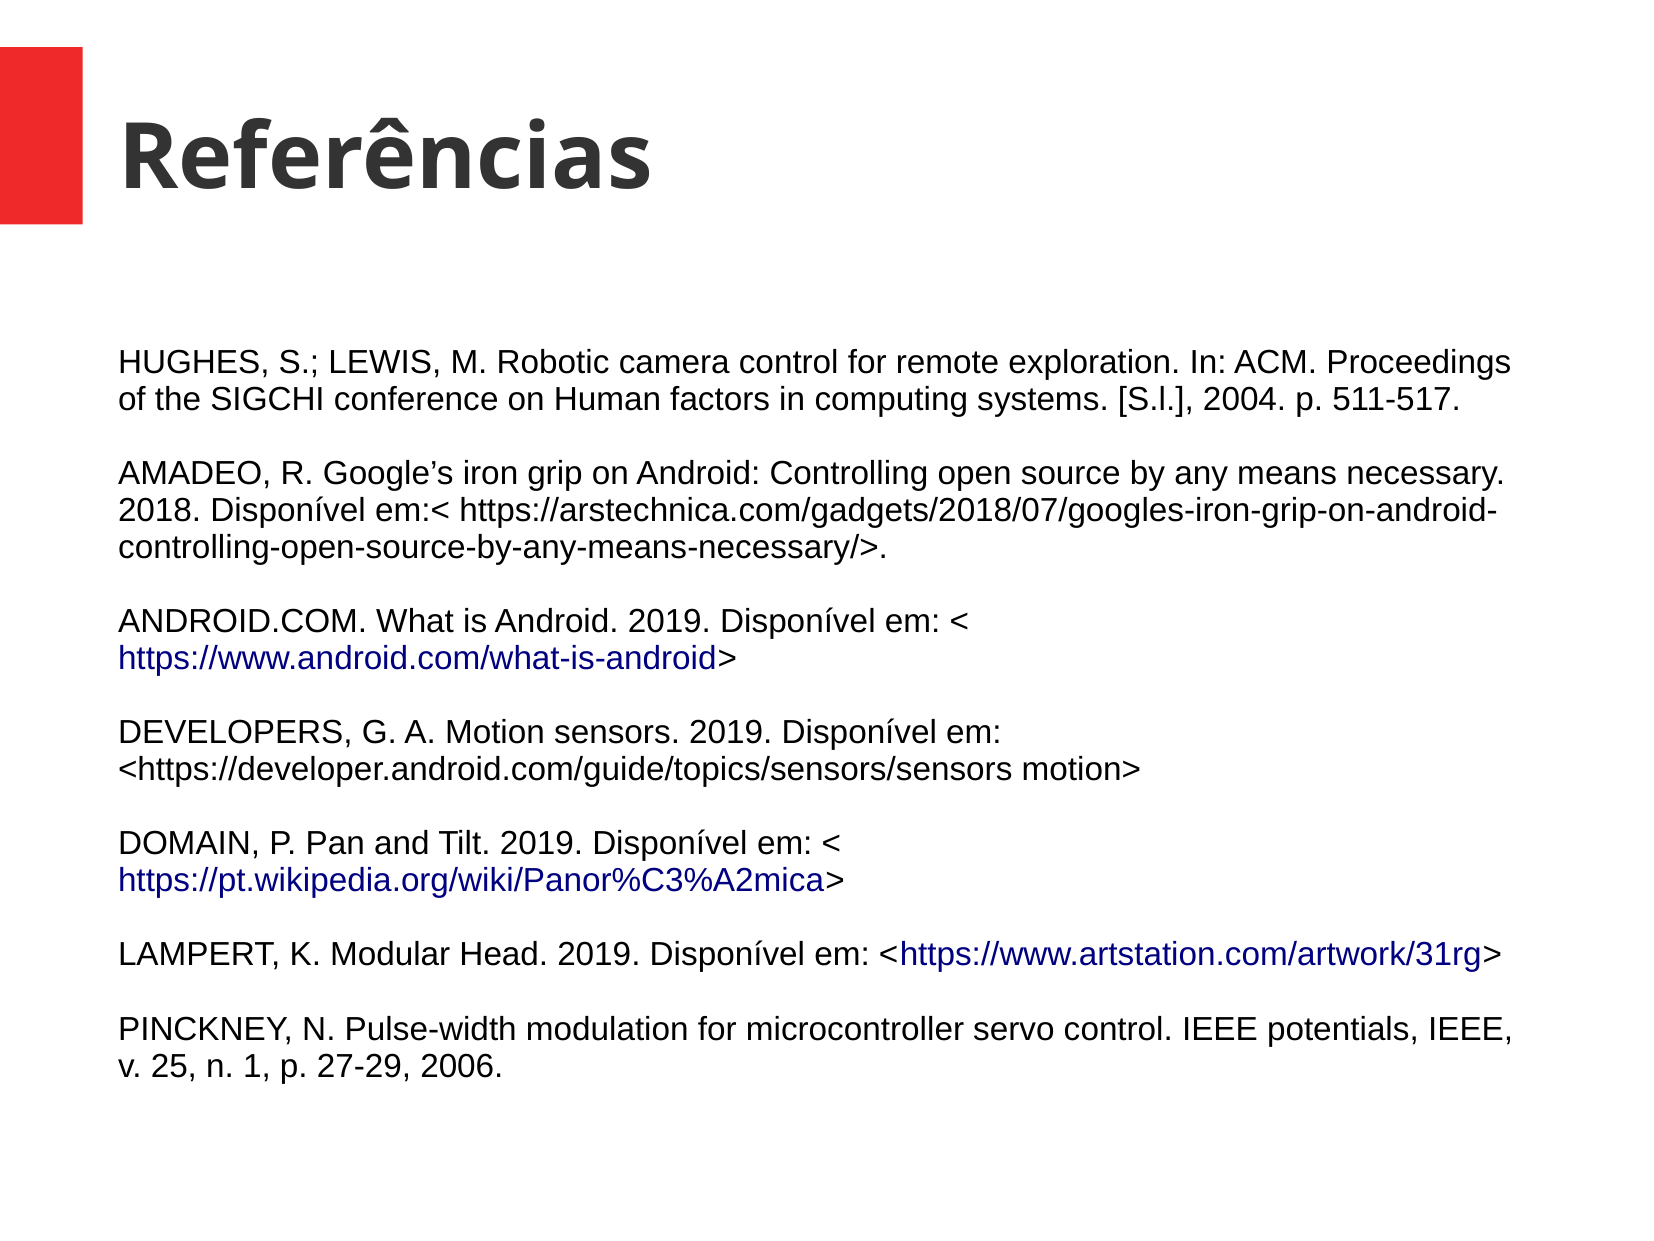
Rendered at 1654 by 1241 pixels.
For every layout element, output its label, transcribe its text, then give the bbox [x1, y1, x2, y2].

title Referências [118, 49, 1571, 257]
subtitle HUGHES, S.; LEWIS, M. Robotic camera control for remote exploration. In: ACM. Proceedings of the SIGCHI conference on Human factors in computing systems. [S.l.], 2004. p. 511-517. AMADEO, R. Google’s iron grip on Android: Controlling open source by any means necessary. 2018. Disponível em:< https://arstechnica.com/gadgets/2018/07/googles-iron-grip-on-android-controlling-open-source-by-any-means-necessary/>. ANDROID.COM. What is Android. 2019. Disponível em: <https://www.android.com/what-is-android> DEVELOPERS, G. A. Motion sensors. 2019. Disponível em: <https://developer.android.com/guide/topics/sensors/sensors motion> DOMAIN, P. Pan and Tilt. 2019. Disponível em: <https://pt.wikipedia.org/wiki/Panor%C3%A2mica> LAMPERT, K. Modular Head. 2019. Disponível em: <https://www.artstation.com/artwork/31rg> PINCKNEY, N. Pulse-width modulation for microcontroller servo control. IEEE potentials, IEEE, v. 25, n. 1, p. 27-29, 2006. [118, 343, 1536, 1085]
